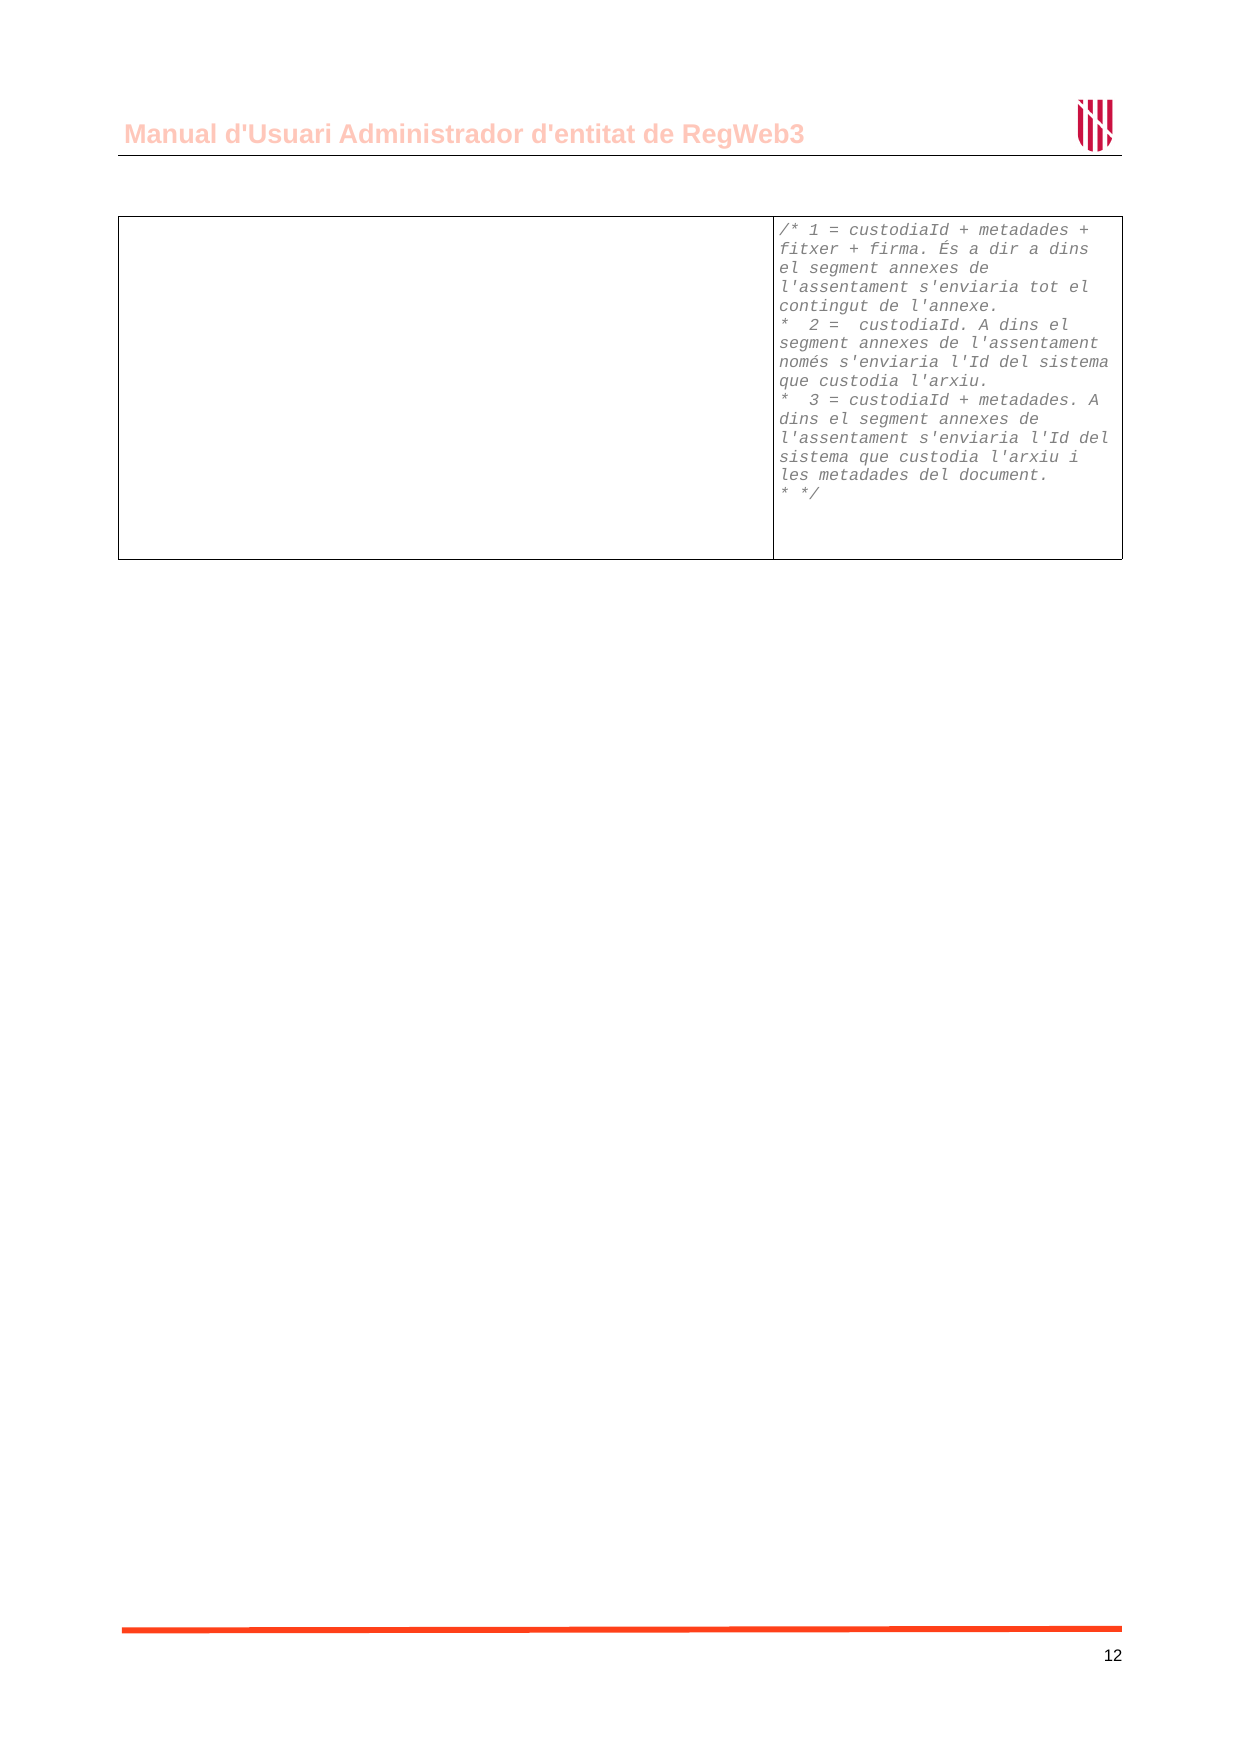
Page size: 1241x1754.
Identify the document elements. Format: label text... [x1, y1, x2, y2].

table_cell [119, 217, 773, 559]
picture [1075, 97, 1115, 153]
table_cell /* 1 = custodiaId + metadades + fitxer + firma. És a dir a dins el segment annexes de l'assentament s'enviaria tot el contingut de l'annexe. * 2 = custodiaId. A dins el segment annexes de l'assentament només s'enviaria l'Id del sistema que custodia l'arxiu. * 3 = custodiaId + metadades. A dins el segment annexes de l'assentament s'enviaria l'Id del sistema que custodia l'arxiu i les metadades del document. * */ [774, 217, 1122, 559]
